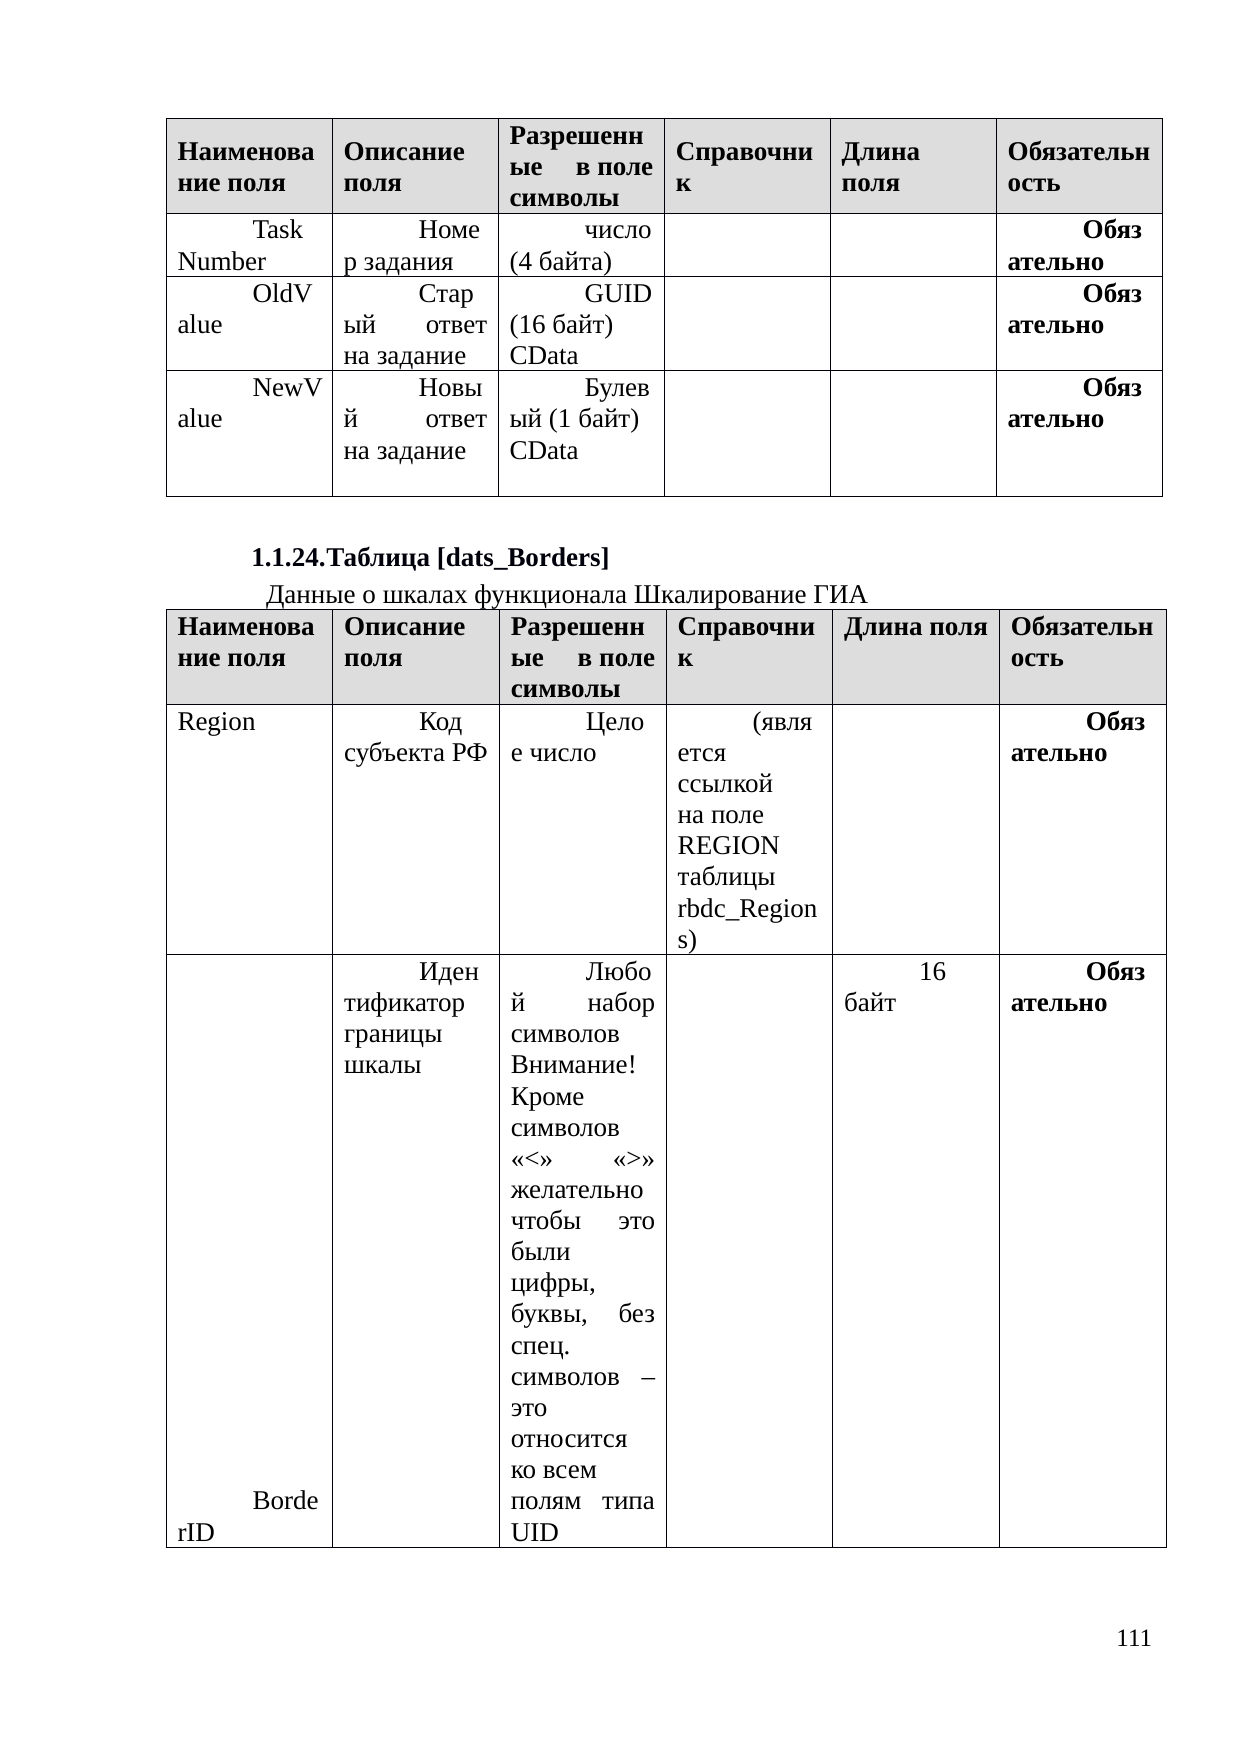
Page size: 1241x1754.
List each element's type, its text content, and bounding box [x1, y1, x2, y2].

table_header Описание поля [333, 119, 498, 213]
table_cell TaskNumber [167, 214, 332, 276]
subtitle Таблица [dats_Borders] [251, 541, 1152, 572]
table_header Разрешенные в поле символы [500, 610, 666, 704]
table_cell BorderID [167, 955, 332, 1547]
table_cell [831, 277, 996, 370]
table_header Обязательность [1000, 610, 1166, 704]
table_cell [665, 214, 830, 276]
text Данные о шкалах функционала Шкалирование ГИА [177, 578, 1152, 609]
table_header Справочник [667, 610, 832, 704]
table_cell Обязательно [997, 277, 1162, 370]
table_header Разрешенные в поле символы [499, 119, 664, 213]
table_header Длина поля [831, 119, 996, 213]
table_cell OldValue [167, 277, 332, 370]
table_cell [667, 955, 832, 1547]
table_cell [831, 214, 996, 276]
table_cell GUID (16 байт) CData [499, 277, 664, 370]
table_header Наименование поля [167, 119, 332, 213]
table_cell (является ссылкой на поле REGION таблицы rbdс_Regions) [667, 705, 832, 954]
table_header Описание поля [333, 610, 499, 704]
table_cell Идентификатор границы шкалы [333, 955, 499, 1547]
table_cell [831, 371, 996, 496]
table_cell [833, 705, 999, 954]
table_cell число (4 байта) [499, 214, 664, 276]
table_cell Обязательно [1000, 705, 1166, 954]
table_cell Булевый (1 байт) CData [499, 371, 664, 496]
table_cell NewValue [167, 371, 332, 496]
table_cell Region [167, 705, 332, 954]
table_cell Новый ответ на задание [333, 371, 498, 496]
table_header Справочник [665, 119, 830, 213]
table_cell Обязательно [997, 214, 1162, 276]
table_cell Обязательно [1000, 955, 1166, 1547]
table_header Наименование поля [167, 610, 332, 704]
table_header Обязательность [997, 119, 1162, 213]
table_cell Обязательно [997, 371, 1162, 496]
table_cell [665, 371, 830, 496]
table_cell [665, 277, 830, 370]
table_header Длина поля [833, 610, 999, 704]
table_cell Целое число [500, 705, 666, 954]
table_cell 16 байт [833, 955, 999, 1547]
table_cell Номер задания [333, 214, 498, 276]
table_cell Код субъекта РФ [333, 705, 499, 954]
table_cell Любой набор символов Внимание! Кроме символов «<» «>» желательно чтобы это были цифры, буквы, без спец. символов – это относится ко всем полям типа UID [500, 955, 666, 1547]
table_cell Старый ответ на задание [333, 277, 498, 370]
